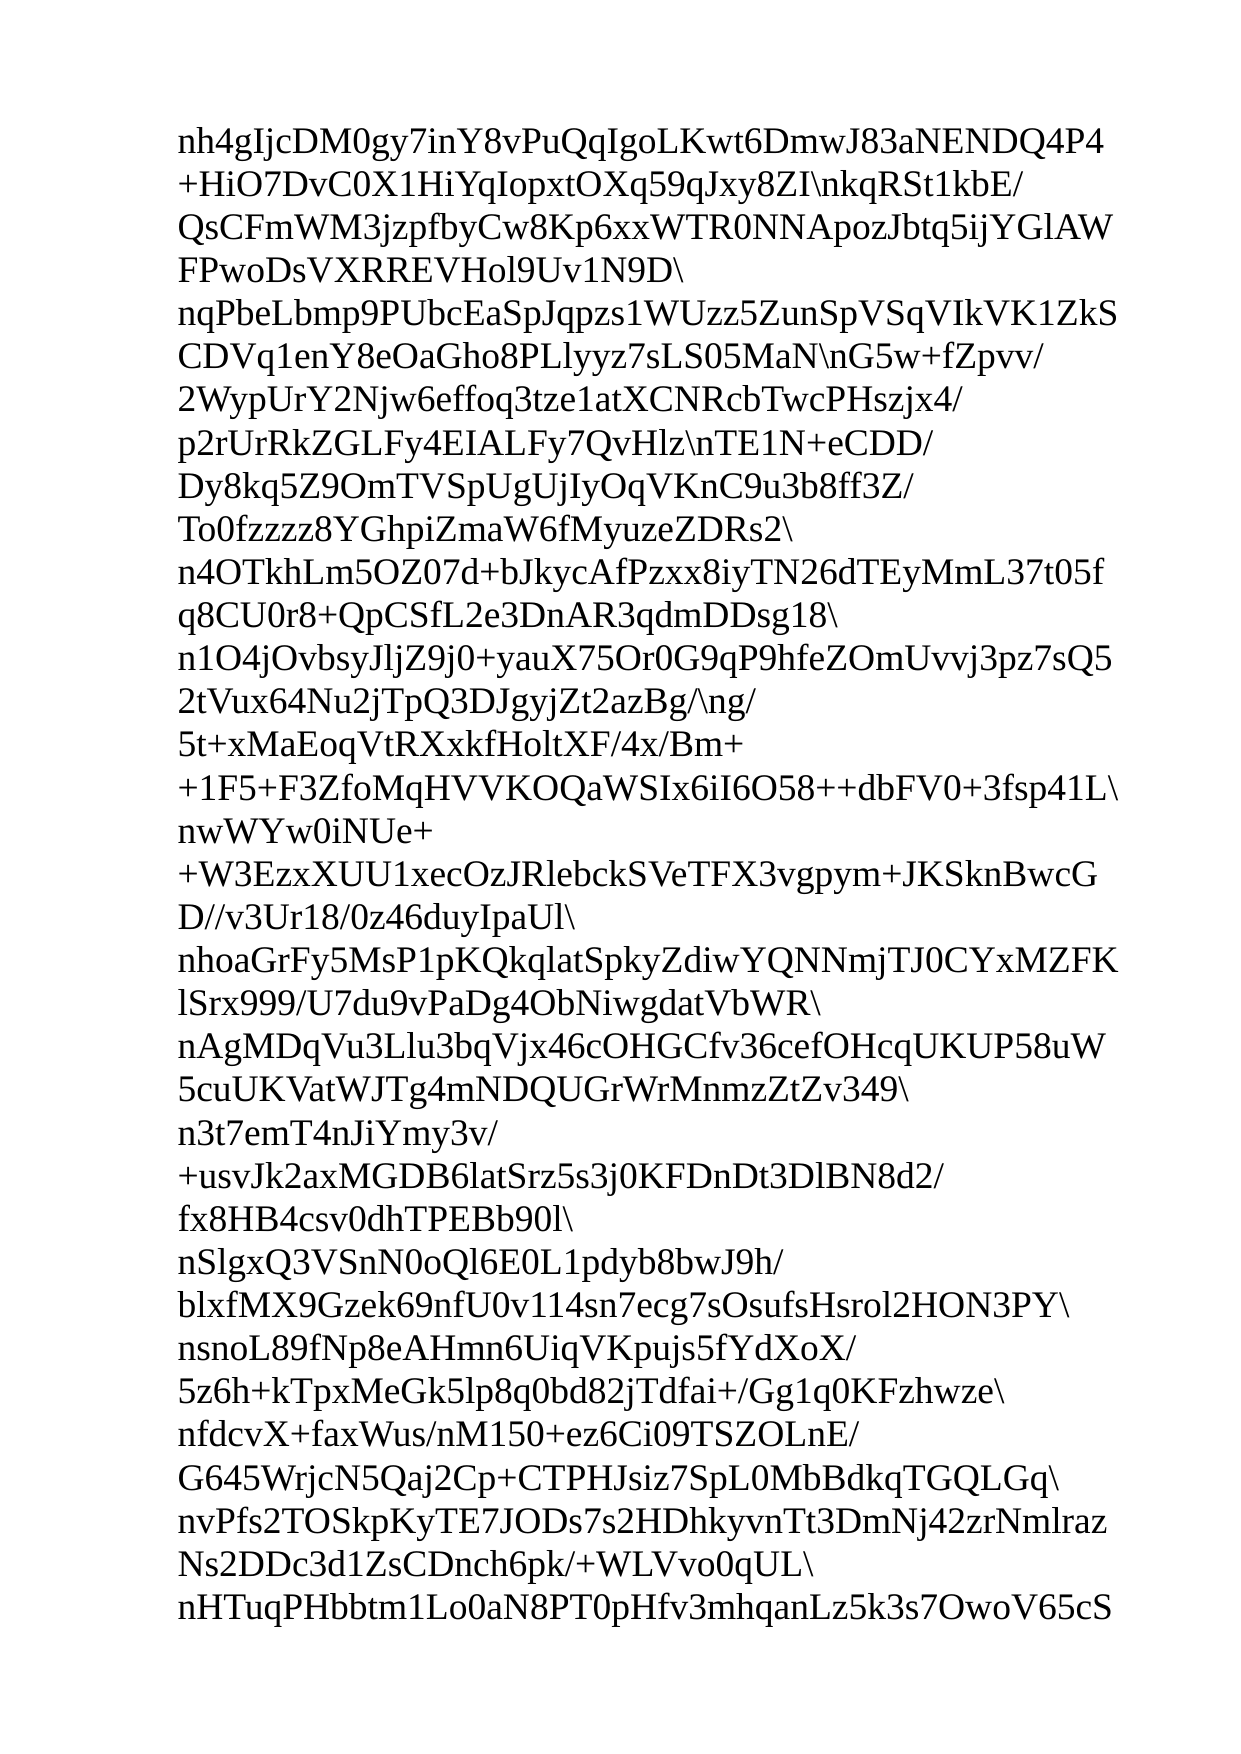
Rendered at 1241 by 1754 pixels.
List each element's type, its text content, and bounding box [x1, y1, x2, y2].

list nh4gIjcDM0gy7inY8vPuQqIgoLKwt6DmwJ83aNENDQ4P4+HiO7DvC0X1HiYqIopxtOXq59qJxy8ZI\nkqRSt1kbE/QsCFmWM3jzpfbyCw8Kp6xxWTR0NNApozJbtq5ijYGlAWFPwoDsVXRREVHol9Uv1N9D\nqPbeLbmp9PUbcEaSpJqpzs1WUzz5ZunSpVSqVIkVK1ZkSCDVq1enY8eOaGho8PLlyyz7sLS05MaN\nG5w+fZpvv/2WypUrY2Njw6effoq3tze1atXCNRcbTwcPHszjx4/p2rUrRkZGLFy4EIALFy7QvHlz\nTE1N+eCDD/Dy8kq5Z9OmTVSpUgUjIyOqVKnC9u3b8ff3Z/To0fzzzz8YGhpiZmaW6fMyuzeZDRs2\n4OTkhLm5OZ07d+bJkycAfPzxx8iyTN26dTEyMmL37t05fq8CU0r8+QpCSfL2e3DnAR3qdmDDsg18\n1O4jOvbsyJljZ9j0+yauX75Or0G9qP9hfeZOmUvvj3pz7sQ52tVux64Nu2jTpQ3DJgyjZt2azBg/\ng/5t+xMaEoqVtRXxkfHoltXF/4x/Bm++1F5+F3ZfoMqHVVKOQaWSIx6iI6O58++dbFV0+3fsp41L\nwWYw0iNUe++W3EzxXUU1xecOzJRlebckSVeTFX3vgpym+JKSknBwcGD//v3Ur18/0z46duyIpaUl\nhoaGrFy5MsP1pKQkqlatSpkyZdiwYQNNmjTJ0CYxMZFKlSrx999/U7du9vPaDg4ObNiwgdatVbWR\nAgMDqVu3Llu3bqVjx46cOHGCfv36cefOHcqUKUP58uW5cuUKVatWJTg4mNDQUGrWrMnmzZtZv349\n3t7emT4nJiYmy3v/+usvJk2axMGDB6latSrz5s3j0KFDnDt3DlBN8d2/fx8HB4csv0dhTPEBb90l\nSlgxQ3VSnN0oQl6E0L1pdyb8bwJ9h/blxfMX9Gzek69nfU0v114sn7ecg7sOsufsHsrol2HON3PY\nsnoL89fNp8eAHmn6UiqVKpujs5fYdXoX/5z6h+kTpxMeGk5lp8q0bd82jTdfai+/Gg1q0KFzhwze\nfdcvX+faxWus/nM150+ez6Ci09TSZOLnE/G645WrjcN5Qaj2Cp+CTPHJsiz7SpL0MbBdkqTGQLGq\nvPfs2TOSkpKyTE7JODs7s2HDhkyvnTt3DmNj42zrNmlrazNs2DDc3d1ZsCDnch6pk/+WLVvo0qUL\nHTuqPHbbtm1Lo0aN8PT0pHfv3mhqanLz5k3s7OwoV65cS [177, 118, 1122, 1627]
